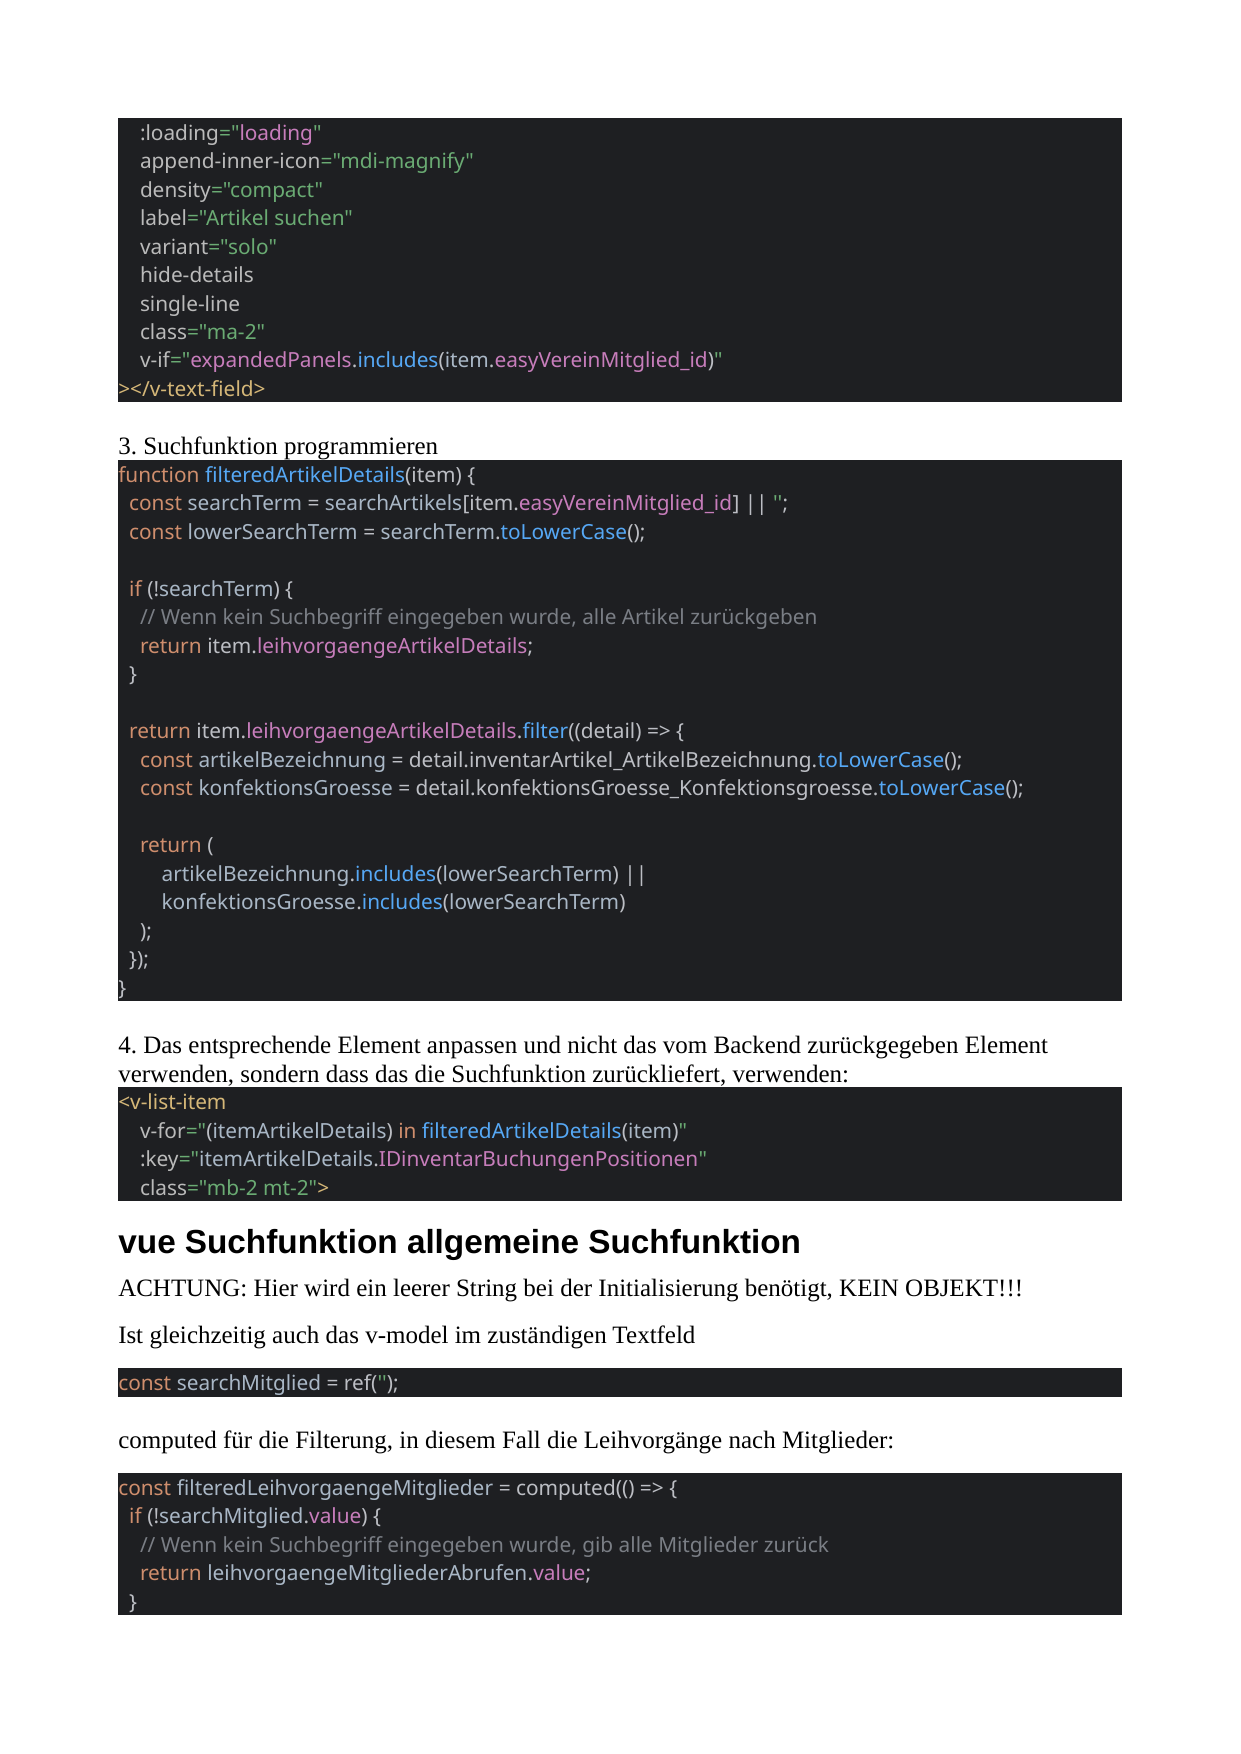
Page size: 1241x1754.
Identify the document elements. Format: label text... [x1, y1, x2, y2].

text 4. Das entsprechende Element anpassen und nicht das vom Backend zurückgegeben Element verwenden, sondern dass das die Suchfunktion zurückliefert, verwenden: [118, 1030, 1122, 1087]
text const filteredLeihvorgaengeMitglieder = computed(() => { if (!searchMitglied.value) { // Wenn kein Suchbegriff eingegeben wurde, gib alle Mitglieder zurück return leihvorgaengeMitgliederAbrufen.value; } [118, 1473, 1122, 1615]
text computed für die Filterung, in diesem Fall die Leihvorgänge nach Mitglieder: [118, 1425, 1122, 1454]
text Ist gleichzeitig auch das v-model im zuständigen Textfeld [118, 1321, 1122, 1349]
subtitle vue Suchfunktion allgemeine Suchfunktion [118, 1222, 1122, 1261]
text const searchMitglied = ref(''); [118, 1368, 1122, 1397]
text 3. Suchfunktion programmieren [118, 431, 1122, 460]
text ACHTUNG: Hier wird ein leerer String bei der Initialisierung benötigt, KEIN OBJEKT!!! [118, 1273, 1122, 1302]
text :loading="loading" append-inner-icon="mdi-magnify" density="compact" label="Artikel suchen" variant="solo" hide-details single-line class="ma-2" v-if="expandedPanels.includes(item.easyVereinMitglied_id)" ></v-text-field> [118, 118, 1122, 402]
text function filteredArtikelDetails(item) { const searchTerm = searchArtikels[item.easyVereinMitglied_id] || ''; const lowerSearchTerm = searchTerm.toLowerCase(); if (!searchTerm) { // Wenn kein Suchbegriff eingegeben wurde, alle Artikel zurückgeben return item.leihvorgaengeArtikelDetails; } return item.leihvorgaengeArtikelDetails.filter((detail) => { const artikelBezeichnung = detail.inventarArtikel_ArtikelBezeichnung.toLowerCase(); const konfektionsGroesse = detail.konfektionsGroesse_Konfektionsgroesse.toLowerCase(); return ( artikelBezeichnung.includes(lowerSearchTerm) || konfektionsGroesse.includes(lowerSearchTerm) ); }); } [118, 460, 1122, 1001]
text <v-list-item v-for="(itemArtikelDetails) in filteredArtikelDetails(item)" :key="itemArtikelDetails.IDinventarBuchungenPositionen" class="mb-2 mt-2"> [118, 1087, 1122, 1201]
